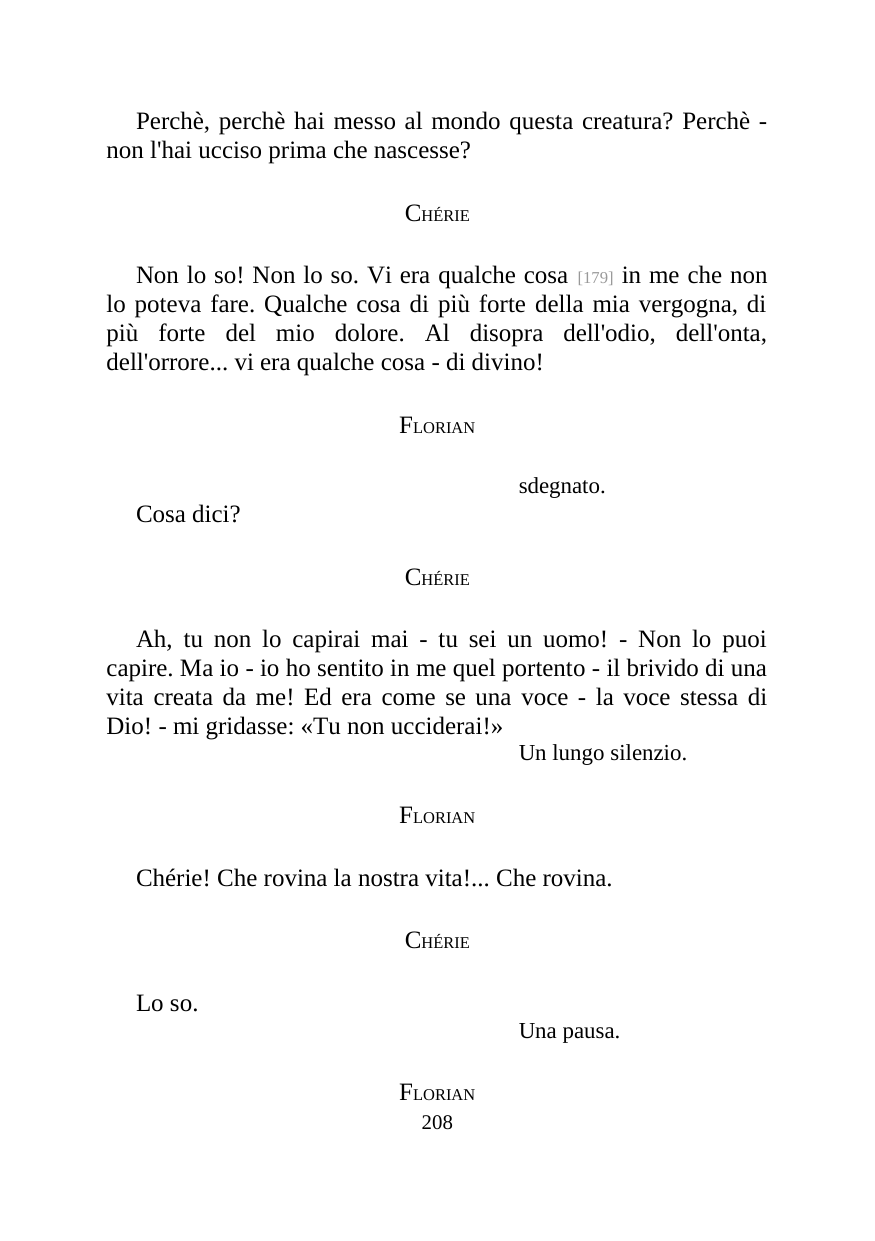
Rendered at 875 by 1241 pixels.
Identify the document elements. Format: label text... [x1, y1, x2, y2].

text Ah, tu non lo capirai mai - tu sei un uomo! - Non lo puoi capire. Ma io - io ho sentito in me quel portento - il brivido di una vita creata da me! Ed era come se una voce - la voce stessa di Dio! - mi gridasse: «Tu non ucciderai!» [106, 624, 768, 739]
text Chérie [106, 926, 768, 954]
text Una pausa. [518, 1017, 768, 1043]
text Lo so. [106, 988, 768, 1017]
text Chérie [106, 198, 768, 227]
text Florian [106, 800, 768, 829]
text Perchè, perchè hai messo al mondo questa creatura? Perchè - non l'hai ucciso prima che nascesse? [106, 106, 768, 164]
text Cosa dici? [106, 499, 768, 528]
text Non lo so! Non lo so. Vi era qualche cosa [179] in me che non lo poteva fare. Qualche cosa di più forte della mia vergogna, di più forte del mio dolore. Al disopra dell'odio, dell'onta, dell'orrore... vi era qualche cosa - di divino! [106, 261, 768, 376]
text Florian [106, 1077, 768, 1106]
text Un lungo silenzio. [518, 739, 768, 766]
text Chérie [106, 562, 768, 590]
text sdegnato. [518, 472, 768, 499]
text Chérie! Che rovina la nostra vita!... Che rovina. [106, 863, 768, 891]
text Florian [106, 410, 768, 438]
